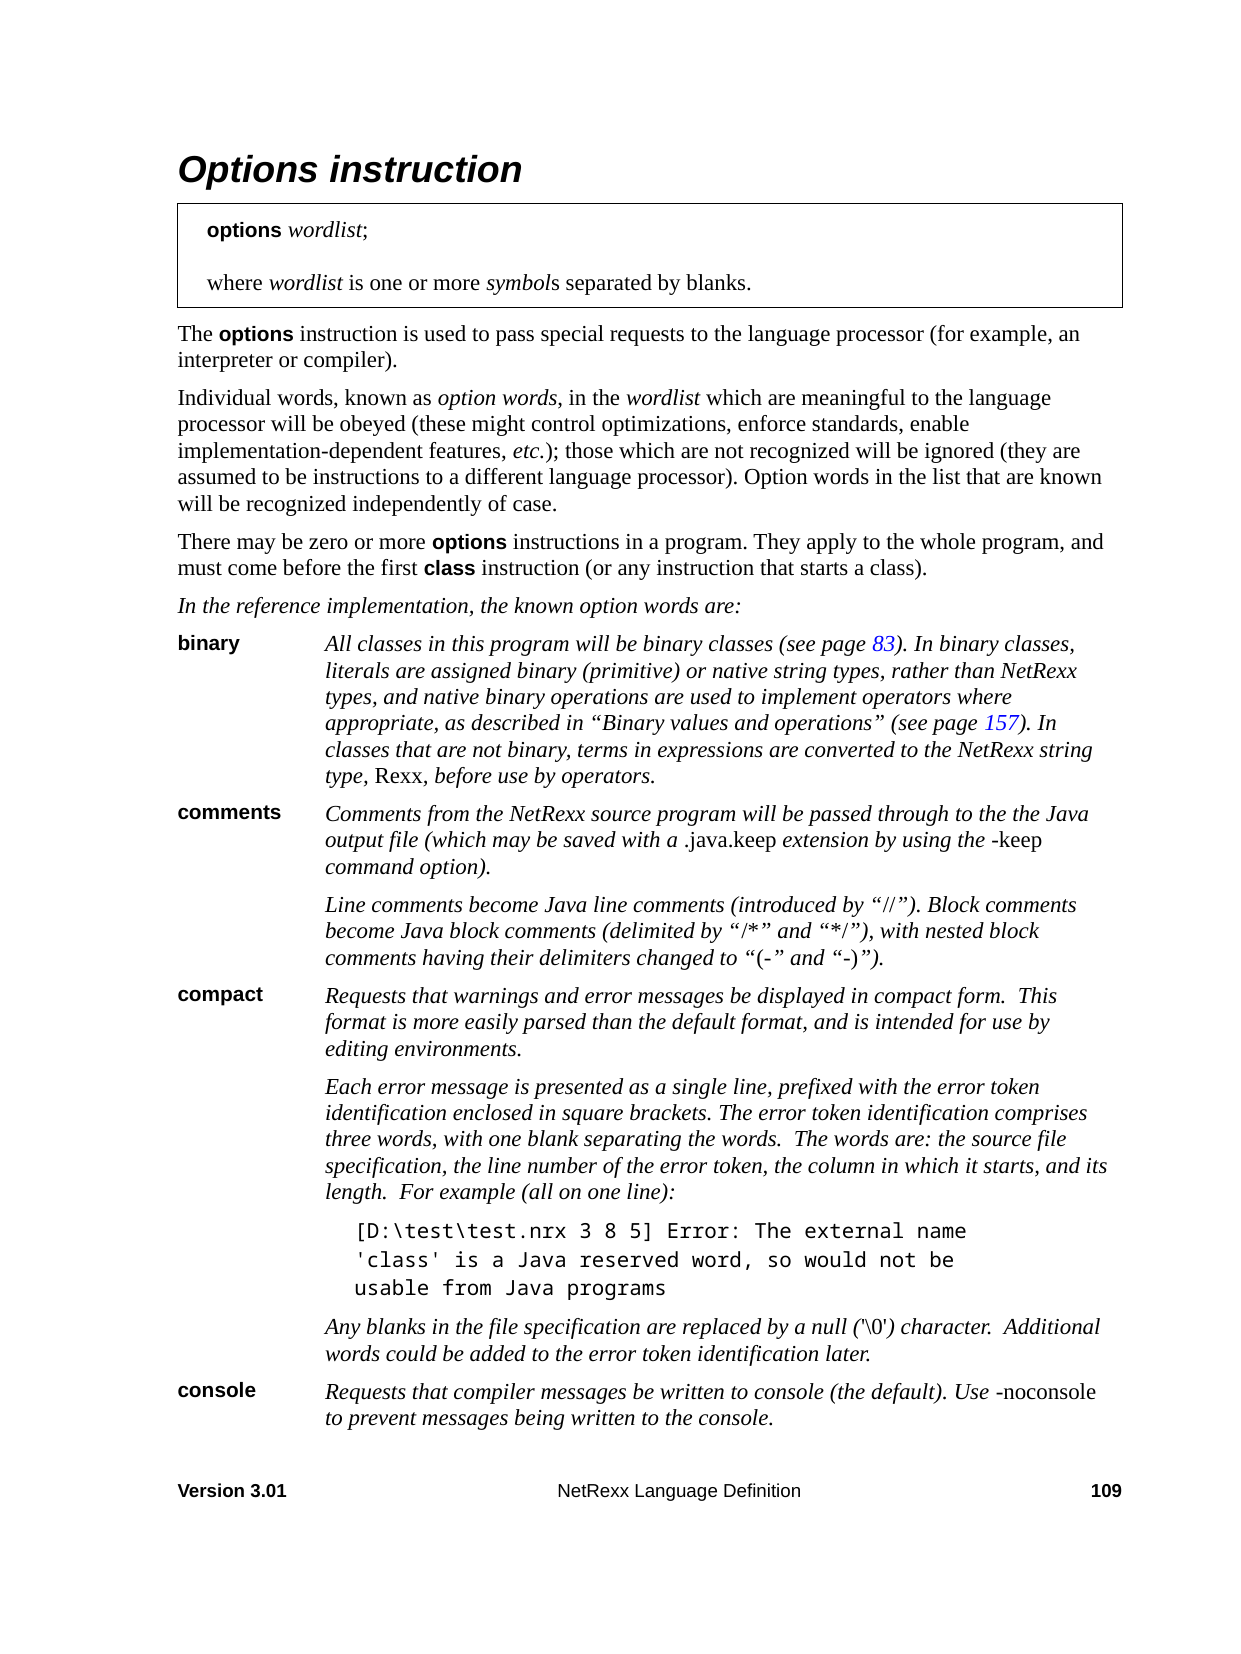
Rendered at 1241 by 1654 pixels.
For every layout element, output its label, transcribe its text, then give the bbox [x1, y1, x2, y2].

text The options instruction is used to pass special requests to the language processor (for example, an interpreter or compiler). [177, 320, 1122, 372]
table_header options wordlist; where wordlist is one or more symbols separated by blanks. [178, 204, 1122, 307]
table_cell Comments from the NetRexx source program will be passed through to the the Java output file (which may be saved with a .java.keep extension by using the -keep command option). Line comments become Java line comments (introduced by “//”). Block comments become Java block comments (delimited by “/*” and “*/”), with nested block comments having their delimiters changed to “(-” and “-)”). [325, 800, 1122, 982]
text In the reference implementation, the known option words are: [177, 592, 1122, 618]
table_cell compact [177, 982, 325, 1378]
text There may be zero or more options instructions in a program. They apply to the whole program, and must come before the first class instruction (or any instruction that starts a class). [177, 528, 1122, 580]
table_cell Requests that compiler messages be written to console (the default). Use -noconsole to prevent messages being written to the console. [325, 1378, 1122, 1442]
table_header binary [177, 630, 325, 800]
table_cell console [177, 1378, 325, 1442]
text Individual words, known as option words, in the wordlist which are meaningful to the language processor will be obeyed (these might control optimizations, enforce standards, enable implementation-dependent features, etc.); those which are not recognized will be ignored (they are assumed to be instructions to a different language processor). Option words in the list that are known will be recognized independently of case. [177, 384, 1122, 516]
subtitle Options instruction [177, 148, 1122, 191]
table_cell Requests that warnings and error messages be displayed in compact form. This format is more easily parsed than the default format, and is intended for use by editing environments. Each error message is presented as a single line, prefixed with the error token identification enclosed in square brackets. The error token identification comprises three words, with one blank separating the words. The words are: the source file specification, the line number of the error token, the column in which it starts, and its length. For example (all on one line): [D:\test\test.nrx 3 8 5] Error: The external name 'class' is a Java reserved word, so would not be usable from Java programs Any blanks in the file specification are replaced by a null ('\0') character. Additional words could be added to the error token identification later. [325, 982, 1122, 1378]
table_cell comments [177, 800, 325, 982]
table_header All classes in this program will be binary classes (see page 81). In binary classes, literals are assigned binary (primitive) or native string types, rather than NetRexx types, and native binary operations are used to implement operators where appropriate, as described in “Binary values and operations” (see page 151). In classes that are not binary, terms in expressions are converted to the NetRexx string type, Rexx, before use by operators. [325, 630, 1122, 800]
